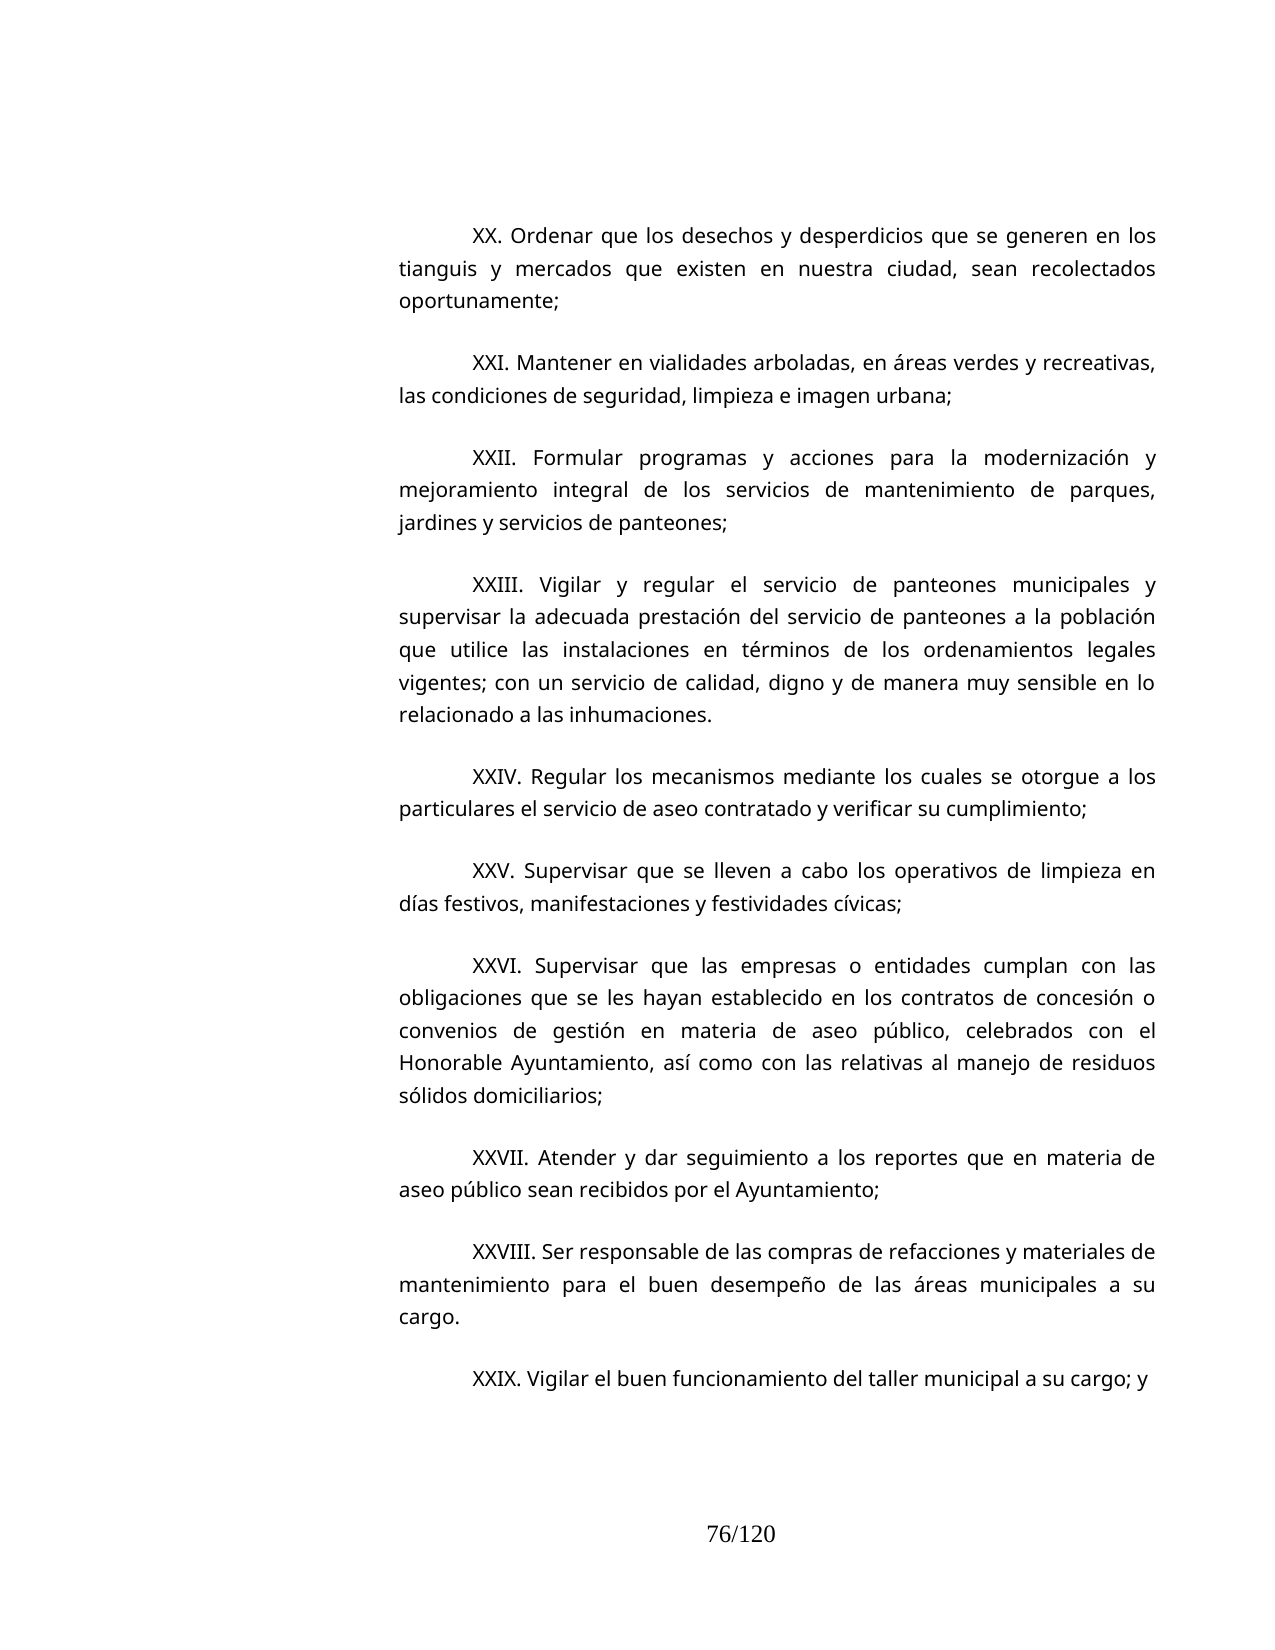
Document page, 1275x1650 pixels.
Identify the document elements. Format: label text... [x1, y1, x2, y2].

text XXIX. Vigilar el buen funcionamiento del taller municipal a su cargo; y [399, 1364, 1157, 1393]
text XXVIII. Ser responsable de las compras de refacciones y materiales de mantenimiento para el buen desempeño de las áreas municipales a su cargo. [399, 1237, 1157, 1331]
text XXI. Mantener en vialidades arboladas, en áreas verdes y recreativas, las condiciones de seguridad, limpieza e imagen urbana; [399, 348, 1157, 409]
text XXIV. Regular los mecanismos mediante los cuales se otorgue a los particulares el servicio de aseo contratado y verificar su cumplimiento; [399, 762, 1157, 823]
text XXIII. Vigilar y regular el servicio de panteones municipales y supervisar la adecuada prestación del servicio de panteones a la población que utilice las instalaciones en términos de los ordenamientos legales vigentes; con un servicio de calidad, digno y de manera muy sensible en lo relacionado a las inhumaciones. [399, 570, 1157, 729]
text XXII. Formular programas y acciones para la modernización y mejoramiento integral de los servicios de mantenimiento de parques, jardines y servicios de panteones; [399, 443, 1157, 536]
text XX. Ordenar que los desechos y desperdicios que se generen en los tianguis y mercados que existen en nuestra ciudad, sean recolectados oportunamente; [399, 221, 1157, 315]
text XXVI. Supervisar que las empresas o entidades cumplan con las obligaciones que se les hayan establecido en los contratos de concesión o convenios de gestión en materia de aseo público, celebrados con el Honorable Ayuntamiento, así como con las relativas al manejo de residuos sólidos domiciliarios; [399, 951, 1157, 1109]
text XXV. Supervisar que se lleven a cabo los operativos de limpieza en días festivos, manifestaciones y festividades cívicas; [399, 856, 1157, 917]
text XXVII. Atender y dar seguimiento a los reportes que en materia de aseo público sean recibidos por el Ayuntamiento; [399, 1143, 1157, 1204]
